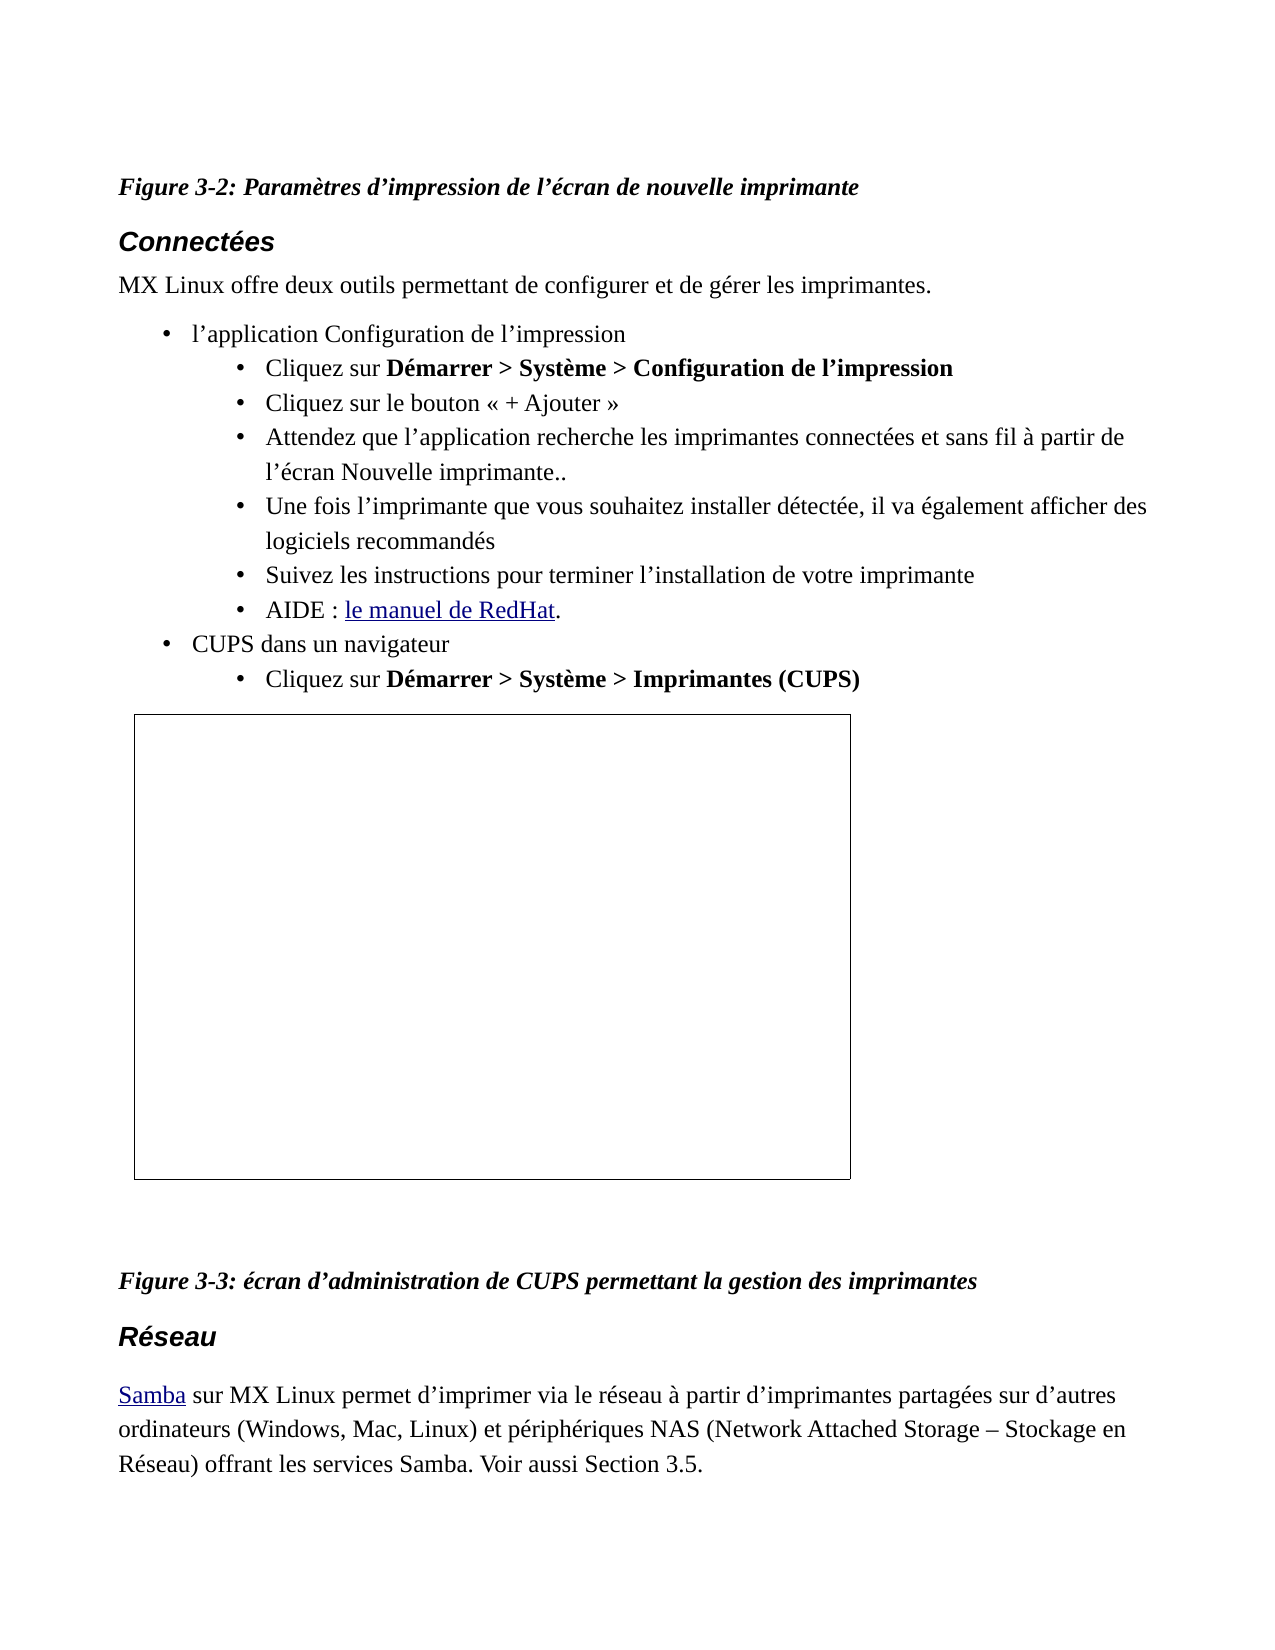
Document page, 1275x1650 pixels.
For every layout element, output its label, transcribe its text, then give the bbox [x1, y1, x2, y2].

subtitle Connectées [118, 226, 1157, 257]
text Figure 3-2: Paramètres d’impression de l’écran de nouvelle imprimante [118, 172, 1157, 201]
list Cliquez sur Démarrer > Système > Configuration de l’impression [236, 353, 1157, 382]
list Attendez que l’application recherche les imprimantes connectées et sans fil à partir de l’écran Nouvelle imprimante.. [236, 422, 1157, 486]
subtitle Réseau [118, 1320, 1157, 1352]
list Suivez les instructions pour terminer l’installation de votre imprimante [236, 560, 1157, 589]
text MX Linux offre deux outils permettant de configurer et de gérer les imprimantes. [118, 270, 1157, 299]
list Cliquez sur Démarrer > Système > Imprimantes (CUPS) [236, 664, 1157, 693]
list Une fois l’imprimante que vous souhaitez installer détectée, il va également afficher des logiciels recommandés [236, 491, 1157, 555]
text Samba sur MX Linux permet d’imprimer via le réseau à partir d’imprimantes partagées sur d’autres ordinateurs (Windows, Mac, Linux) et périphériques NAS (Network Attached Storage – Stockage en Réseau) offrant les services Samba. Voir aussi Section 3.5. [118, 1380, 1157, 1478]
text Figure 3-3: écran d’administration de CUPS permettant la gestion des imprimantes [118, 1266, 1157, 1295]
list AIDE : le manuel de RedHat. [236, 595, 1157, 624]
list Cliquez sur le bouton « + Ajouter » [236, 388, 1157, 417]
list CUPS dans un navigateur [162, 629, 1157, 658]
list l’application Configuration de l’impression [162, 319, 1157, 348]
